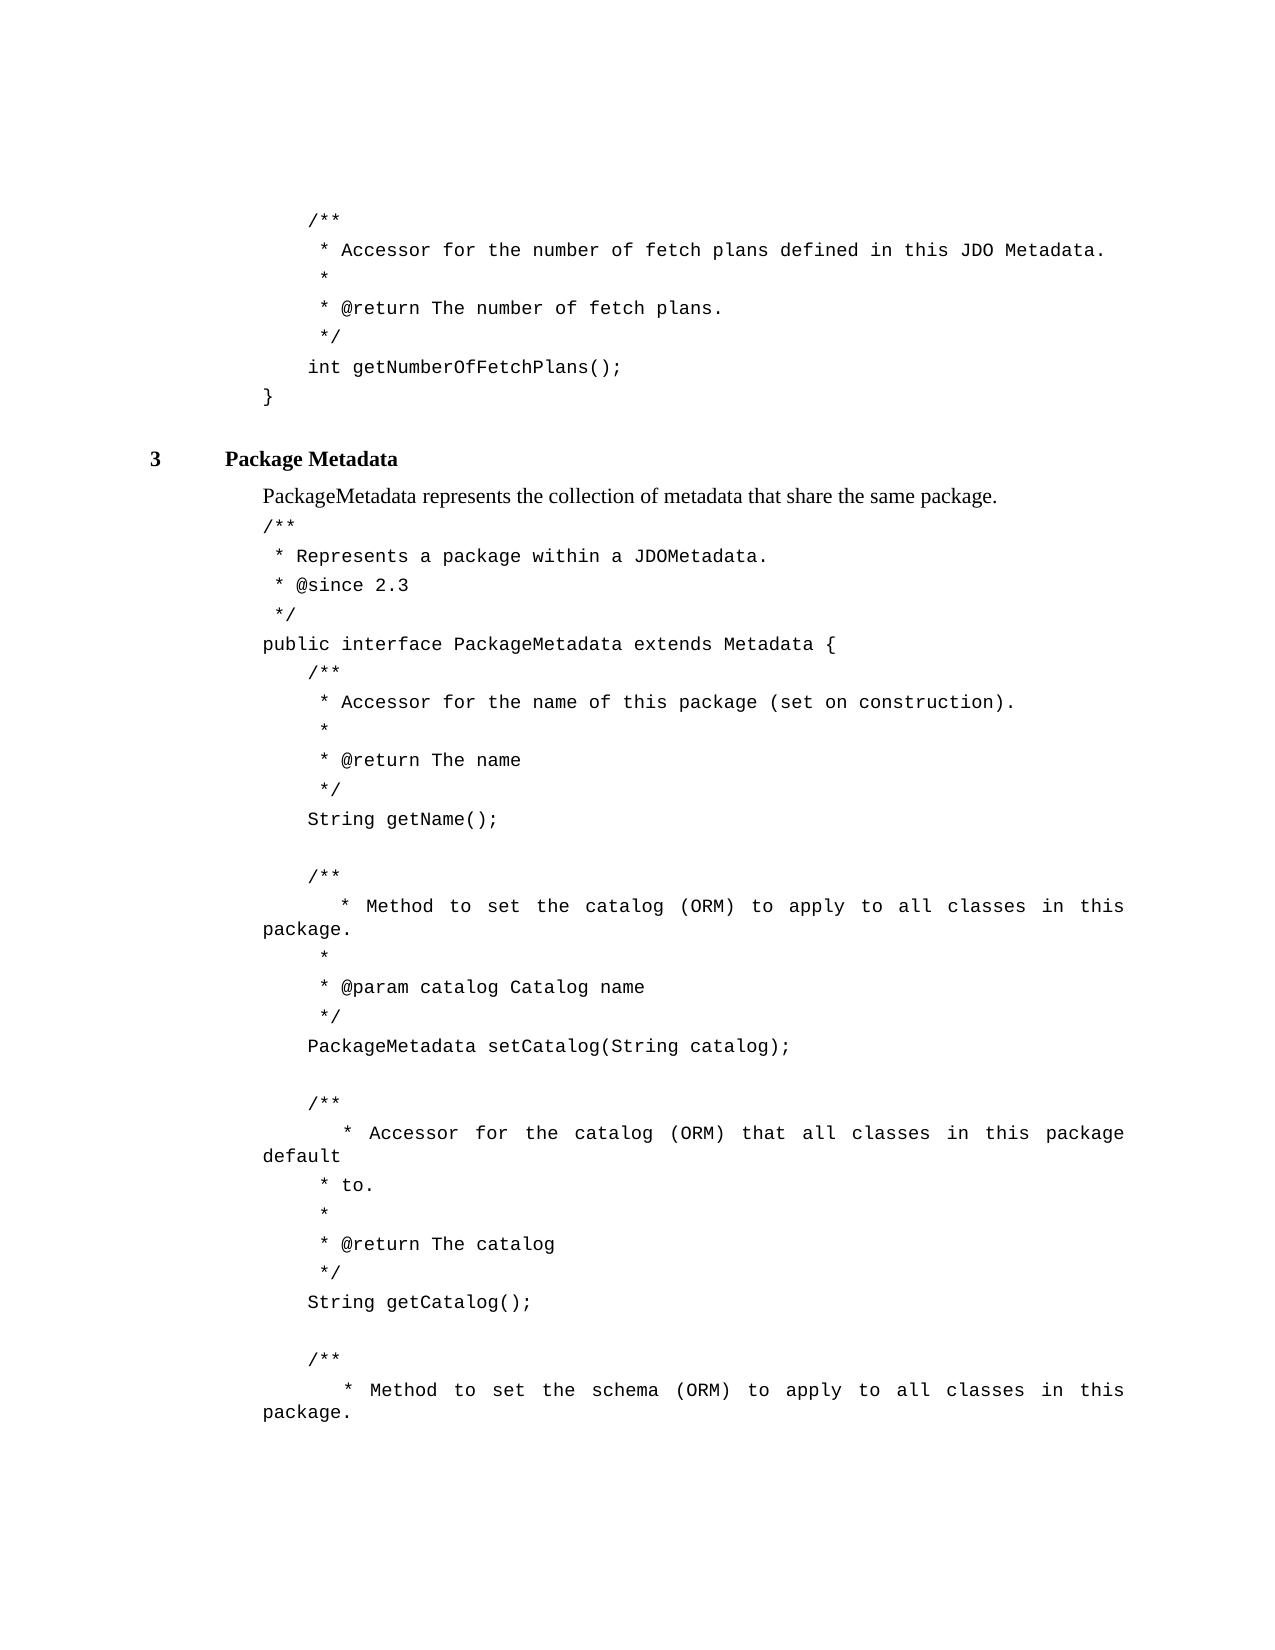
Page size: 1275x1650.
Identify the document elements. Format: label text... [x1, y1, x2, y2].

text public interface PackageMetadata extends Metadata { [262, 633, 1125, 656]
text * @return The number of fetch plans. [262, 297, 1125, 320]
text * [262, 268, 1125, 291]
text */ [262, 1262, 1125, 1285]
text * @return The name [262, 749, 1125, 772]
text * Method to set the schema (ORM) to apply to all classes in this package. [262, 1379, 1125, 1424]
text * [262, 720, 1125, 743]
text /** [262, 210, 1125, 233]
text String getName(); [262, 808, 1125, 831]
text * Accessor for the number of fetch plans defined in this JDO Metadata. [262, 239, 1125, 262]
text /** [262, 866, 1125, 889]
text */ [262, 604, 1125, 627]
text int getNumberOfFetchPlans(); [262, 356, 1125, 379]
text */ [262, 779, 1125, 802]
text * [262, 1204, 1125, 1227]
text * @param catalog Catalog name [262, 977, 1125, 999]
text * Accessor for the name of this package (set on construction). [262, 691, 1125, 714]
text } [262, 385, 1125, 408]
text */ [262, 327, 1125, 349]
text * Represents a package within a JDOMetadata. [262, 545, 1125, 568]
subtitle Package Metadata [150, 445, 1125, 471]
text * to. [262, 1174, 1125, 1197]
text PackageMetadata represents the collection of metadata that share the same package. [262, 482, 1125, 508]
text String getCatalog(); [262, 1291, 1125, 1314]
text /** [262, 516, 1125, 539]
text /** [262, 1093, 1125, 1116]
text * Accessor for the catalog (ORM) that all classes in this package default [262, 1122, 1125, 1168]
text * @return The catalog [262, 1233, 1125, 1256]
text */ [262, 1006, 1125, 1029]
text * Method to set the catalog (ORM) to apply to all classes in this package. [262, 895, 1125, 941]
text * [262, 947, 1125, 970]
text /** [262, 1349, 1125, 1372]
text PackageMetadata setCatalog(String catalog); [262, 1035, 1125, 1058]
text * @since 2.3 [262, 574, 1125, 597]
text /** [262, 662, 1125, 685]
